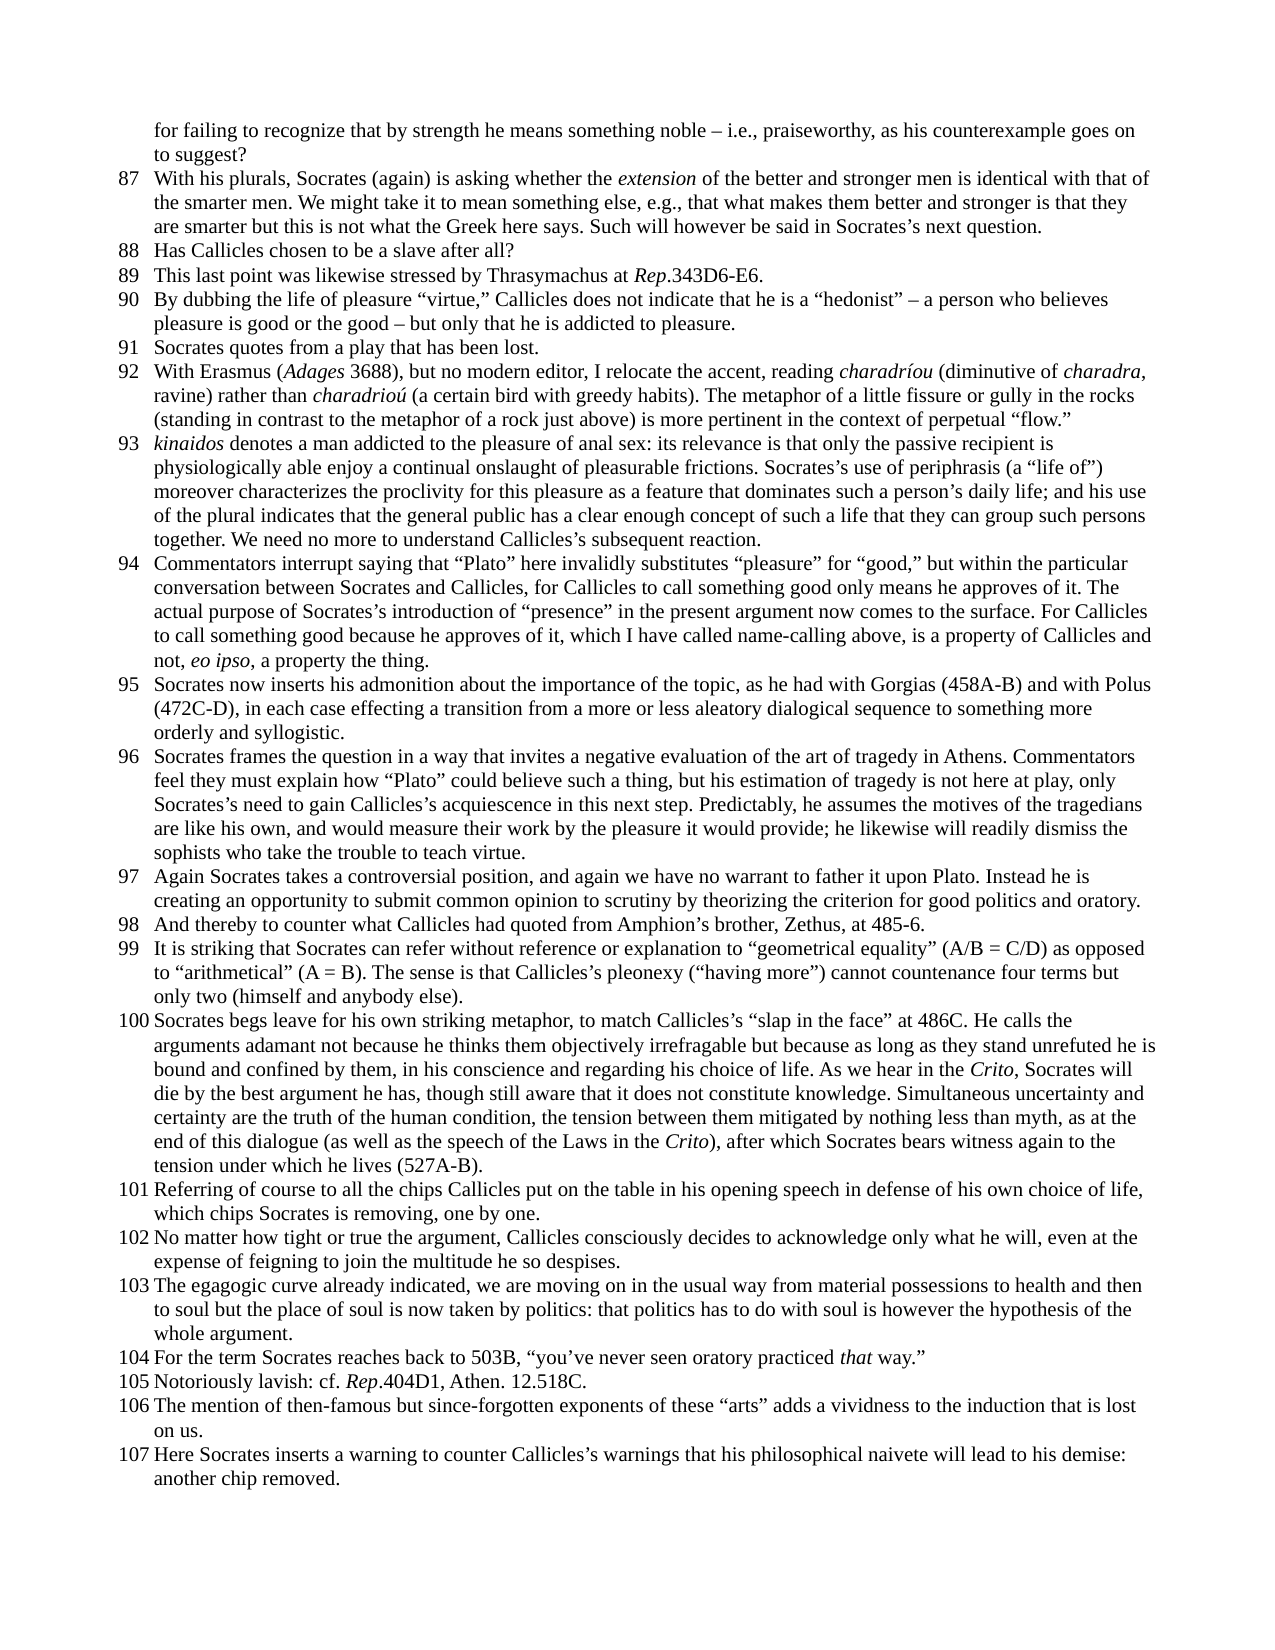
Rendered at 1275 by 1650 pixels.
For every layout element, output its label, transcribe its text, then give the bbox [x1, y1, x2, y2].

text It is striking that Socrates can refer without reference or explanation to “geometrical equality” (A/B = C/D) as opposed to “arithmetical” (A = B). The sense is that Callicles’s pleonexy (“having more”) cannot countenance four terms but only two (himself and anybody else). [118, 936, 1157, 1008]
text Notoriously lavish: cf. Rep.404D1, Athen. 12.518C. [118, 1369, 1157, 1393]
text Socrates now inserts his admonition about the importance of the topic, as he had with Gorgias (458A-B) and with Polus (472C-D), in each case effecting a transition from a more or less aleatory dialogical sequence to something more orderly and syllogistic. [118, 672, 1157, 744]
text With his plurals, Socrates (again) is asking whether the extension of the better and stronger men is identical with that of the smarter men. We might take it to mean something else, e.g., that what makes them better and stronger is that they are smarter but this is not what the Greek here says. Such will however be said in Socrates’s next question. [118, 166, 1157, 238]
text Again Socrates takes a controversial position, and again we have no warrant to father it upon Plato. Instead he is creating an opportunity to submit common opinion to scrutiny by theorizing the criterion for good politics and oratory. [118, 864, 1157, 912]
text For the term Socrates reaches back to 503B, “you’ve never seen oratory practiced that way.” [118, 1345, 1157, 1369]
text Socrates begs leave for his own striking metaphor, to match Callicles’s “slap in the face” at 486C. He calls the arguments adamant not because he thinks them objectively irrefragable but because as long as they stand unrefuted he is bound and confined by them, in his conscience and regarding his choice of life. As we hear in the Crito, Socrates will die by the best argument he has, though still aware that it does not constitute knowledge. Simultaneous uncertainty and certainty are the truth of the human condition, the tension between them mitigated by nothing less than myth, as at the end of this dialogue (as well as the speech of the Laws in the Crito), after which Socrates bears witness again to the tension under which he lives (527A-B). [118, 1008, 1157, 1177]
text kinaidos denotes a man addicted to the pleasure of anal sex: its relevance is that only the passive recipient is physiologically able enjoy a continual onslaught of pleasurable frictions. Socrates’s use of periphrasis (a “life of”) moreover characterizes the proclivity for this pleasure as a feature that dominates such a person’s daily life; and his use of the plural indicates that the general public has a clear enough concept of such a life that they can group such persons together. We need no more to understand Callicles’s subsequent reaction. [118, 431, 1157, 551]
text No matter how tight or true the argument, Callicles consciously decides to acknowledge only what he will, even at the expense of feigning to join the multitude he so despises. [118, 1225, 1157, 1273]
text Commentators interrupt saying that “Plato” here invalidly substitutes “pleasure” for “good,” but within the particular conversation between Socrates and Callicles, for Callicles to call something good only means he approves of it. The actual purpose of Socrates’s introduction of “presence” in the present argument now comes to the surface. For Callicles to call something good because he approves of it, which I have called name-calling above, is a property of Callicles and not, eo ipso, a property the thing. [118, 551, 1157, 672]
text The egagogic curve already indicated, we are moving on in the usual way from material possessions to health and then to soul but the place of soul is now taken by politics: that politics has to do with soul is however the hypothesis of the whole argument. [118, 1273, 1157, 1345]
text Socrates frames the question in a way that invites a negative evaluation of the art of tragedy in Athens. Commentators feel they must explain how “Plato” could believe such a thing, but his estimation of tragedy is not here at play, only Socrates’s need to gain Callicles’s acquiescence in this next step. Predictably, he assumes the motives of the tragedians are like his own, and would measure their work by the pleasure it would provide; he likewise will readily dismiss the sophists who take the trouble to teach virtue. [118, 744, 1157, 864]
text The mention of then-famous but since-forgotten exponents of these “arts” adds a vividness to the induction that is lost on us. [118, 1393, 1157, 1442]
text By dubbing the life of pleasure “virtue,” Callicles does not indicate that he is a “hedonist” – a person who believes pleasure is good or the good – but only that he is addicted to pleasure. [118, 287, 1157, 335]
text Here Socrates inserts a warning to counter Callicles’s warnings that his philosophical naivete will lead to his demise: another chip removed. [118, 1442, 1157, 1490]
text Referring of course to all the chips Callicles put on the table in his opening speech in defense of his own choice of life, which chips Socrates is removing, one by one. [118, 1177, 1157, 1225]
text And thereby to counter what Callicles had quoted from Amphion’s brother, Zethus, at 485-6. [118, 912, 1157, 936]
text Has Callicles chosen to be a slave after all? [118, 238, 1157, 262]
text Socrates quotes from a play that has been lost. [118, 335, 1157, 359]
text This last point was likewise stressed by Thrasymachus at Rep.343D6-E6. [118, 262, 1157, 287]
text for failing to recognize that by strength he means something noble – i.e., praiseworthy, as his counterexample goes on to suggest? [118, 118, 1157, 166]
text With Erasmus (Adages 3688), but no modern editor, I relocate the accent, reading charadríou (diminutive of charadra, ravine) rather than charadrioú (a certain bird with greedy habits). The metaphor of a little fissure or gully in the rocks (standing in contrast to the metaphor of a rock just above) is more pertinent in the context of perpetual “flow.” [118, 359, 1157, 431]
